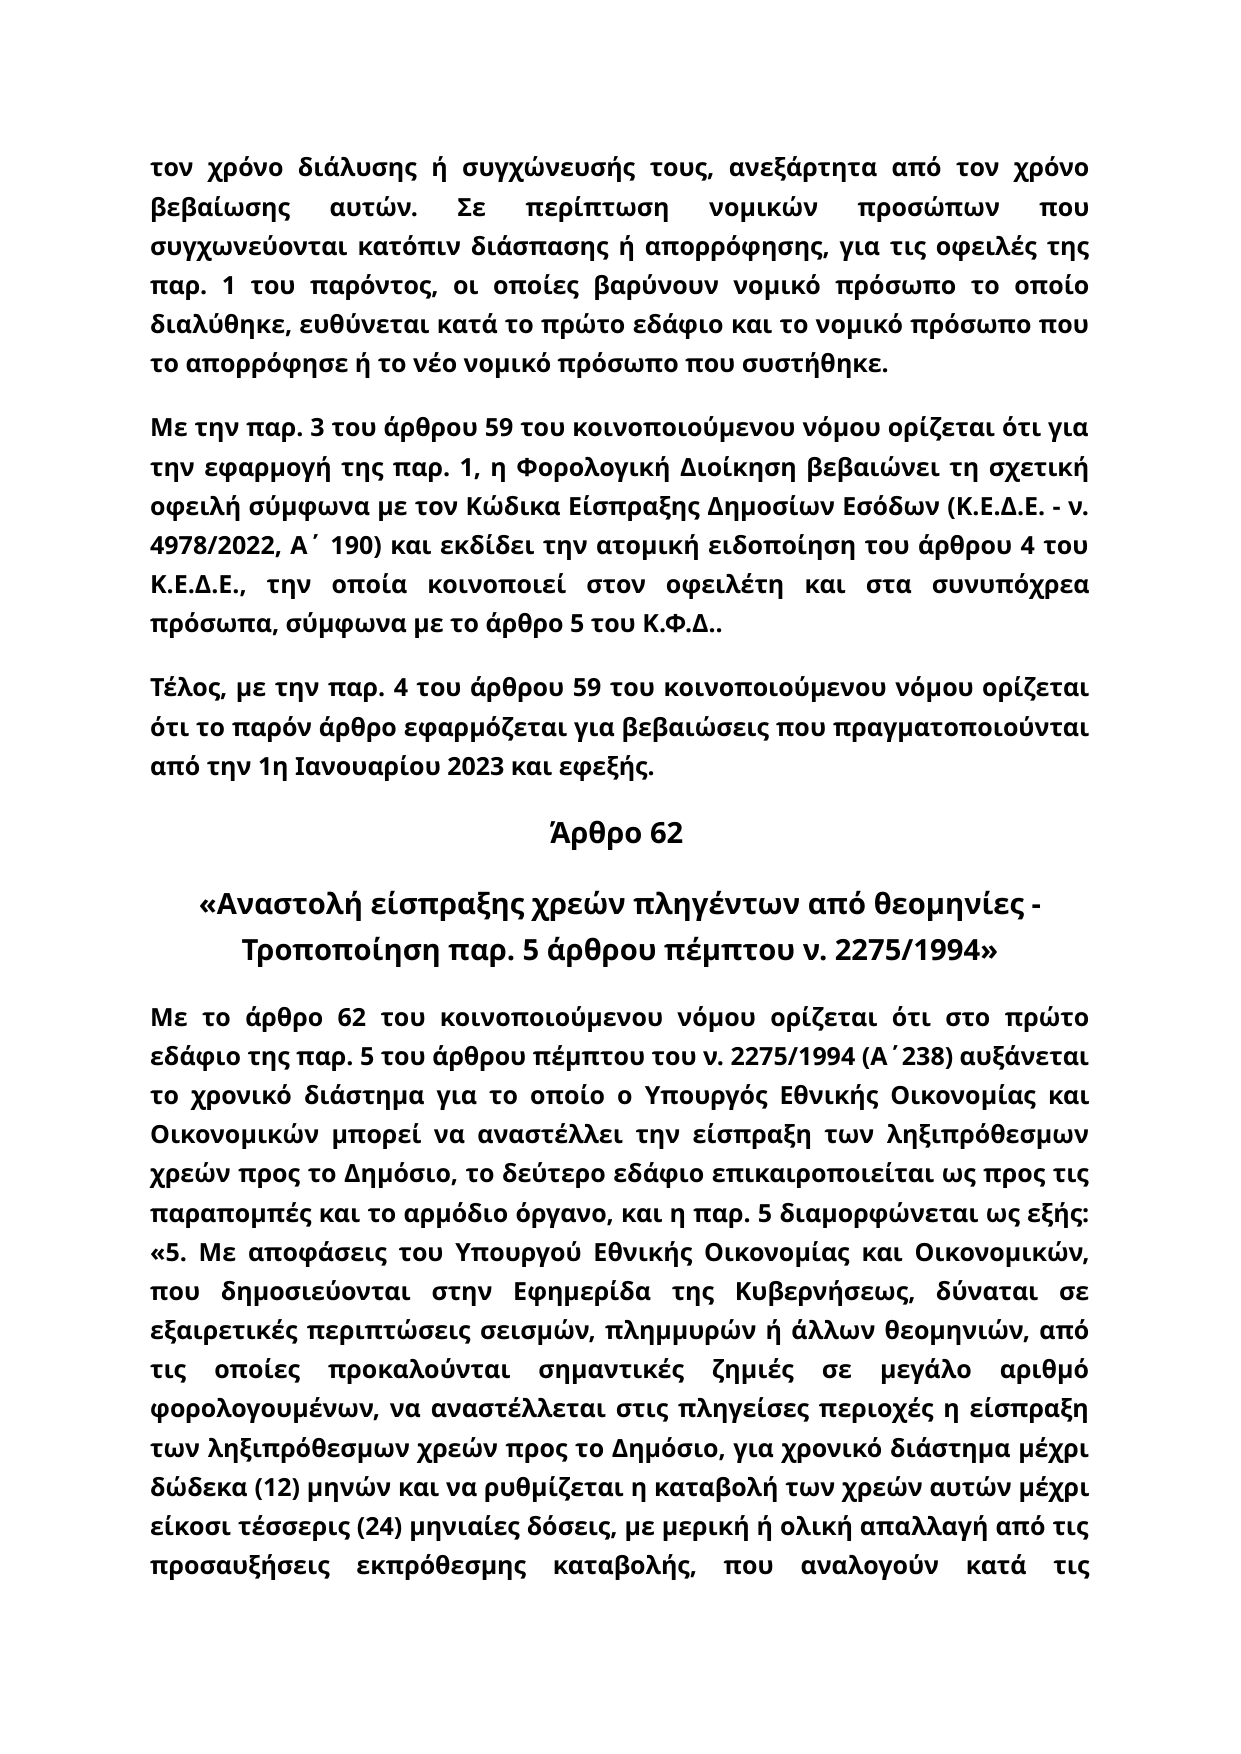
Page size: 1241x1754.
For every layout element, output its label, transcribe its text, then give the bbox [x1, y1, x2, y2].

subtitle Άρθρο 62 [150, 812, 1090, 852]
text Με το άρθρο 62 του κοινοποιούμενου νόμου ορίζεται ότι στο πρώτο εδάφιο της παρ. 5 του άρθρου πέμπτου του ν. 2275/1994 (Α΄238) αυξάνεται το χρονικό διάστημα για το οποίο ο Υπουργός Εθνικής Οικονομίας και Οικονομικών μπορεί να αναστέλλει την είσπραξη των ληξιπρόθεσμων χρεών προς το Δημόσιο, το δεύτερο εδάφιο επικαιροποιείται ως προς τις παραπομπές και το αρμόδιο όργανο, και η παρ. 5 διαμορφώνεται ως εξής: «5. Με αποφάσεις του Υπουργού Εθνικής Οικονομίας και Οικονομικών, που δημοσιεύονται στην Εφημερίδα της Κυβερνήσεως, δύναται σε εξαιρετικές περιπτώσεις σεισμών, πλημμυρών ή άλλων θεομηνιών, από τις οποίες προκαλούνται σημαντικές ζημιές σε μεγάλο αριθμό φορολογουμένων, να αναστέλλεται στις πληγείσες περιοχές η είσπραξη των ληξιπρόθεσμων χρεών προς το Δημόσιο, για χρονικό διάστημα μέχρι δώδεκα (12) μηνών και να ρυθμίζεται η καταβολή των χρεών αυτών μέχρι είκοσι τέσσερις (24) μηνιαίες δόσεις, με μερική ή ολική απαλλαγή από τις προσαυξήσεις εκπρόθεσμης καταβολής, που αναλογούν κατά τις [150, 999, 1090, 1582]
text Με την παρ. 3 του άρθρου 59 του κοινοποιούμενου νόμου ορίζεται ότι για την εφαρμογή της παρ. 1, η Φορολογική Διοίκηση βεβαιώνει τη σχετική οφειλή σύμφωνα με τον Κώδικα Είσπραξης Δημοσίων Εσόδων (Κ.Ε.Δ.Ε. - ν. 4978/2022, Α΄ 190) και εκδίδει την ατομική ειδοποίηση του άρθρου 4 του Κ.Ε.Δ.Ε., την οποία κοινοποιεί στον οφειλέτη και στα συνυπόχρεα πρόσωπα, σύμφωνα με το άρθρο 5 του Κ.Φ.Δ.. [150, 410, 1090, 640]
subtitle «Αναστολή είσπραξης χρεών πληγέντων από θεομηνίες - Τροποποίηση παρ. 5 άρθρου πέμπτου ν. 2275/1994» [150, 883, 1090, 968]
text τον χρόνο διάλυσης ή συγχώνευσής τους, ανεξάρτητα από τον χρόνο βεβαίωσης αυτών. Σε περίπτωση νομικών προσώπων που συγχωνεύονται κατόπιν διάσπασης ή απορρόφησης, για τις οφειλές της παρ. 1 του παρόντος, οι οποίες βαρύνουν νομικό πρόσωπο το οποίο διαλύθηκε, ευθύνεται κατά το πρώτο εδάφιο και το νομικό πρόσωπο που το απορρόφησε ή το νέο νομικό πρόσωπο που συστήθηκε. [150, 150, 1090, 380]
text Τέλος, με την παρ. 4 του άρθρου 59 του κοινοποιούμενου νόμου ορίζεται ότι το παρόν άρθρο εφαρμόζεται για βεβαιώσεις που πραγματοποιούνται από την 1η Ιανουαρίου 2023 και εφεξής. [150, 670, 1090, 782]
